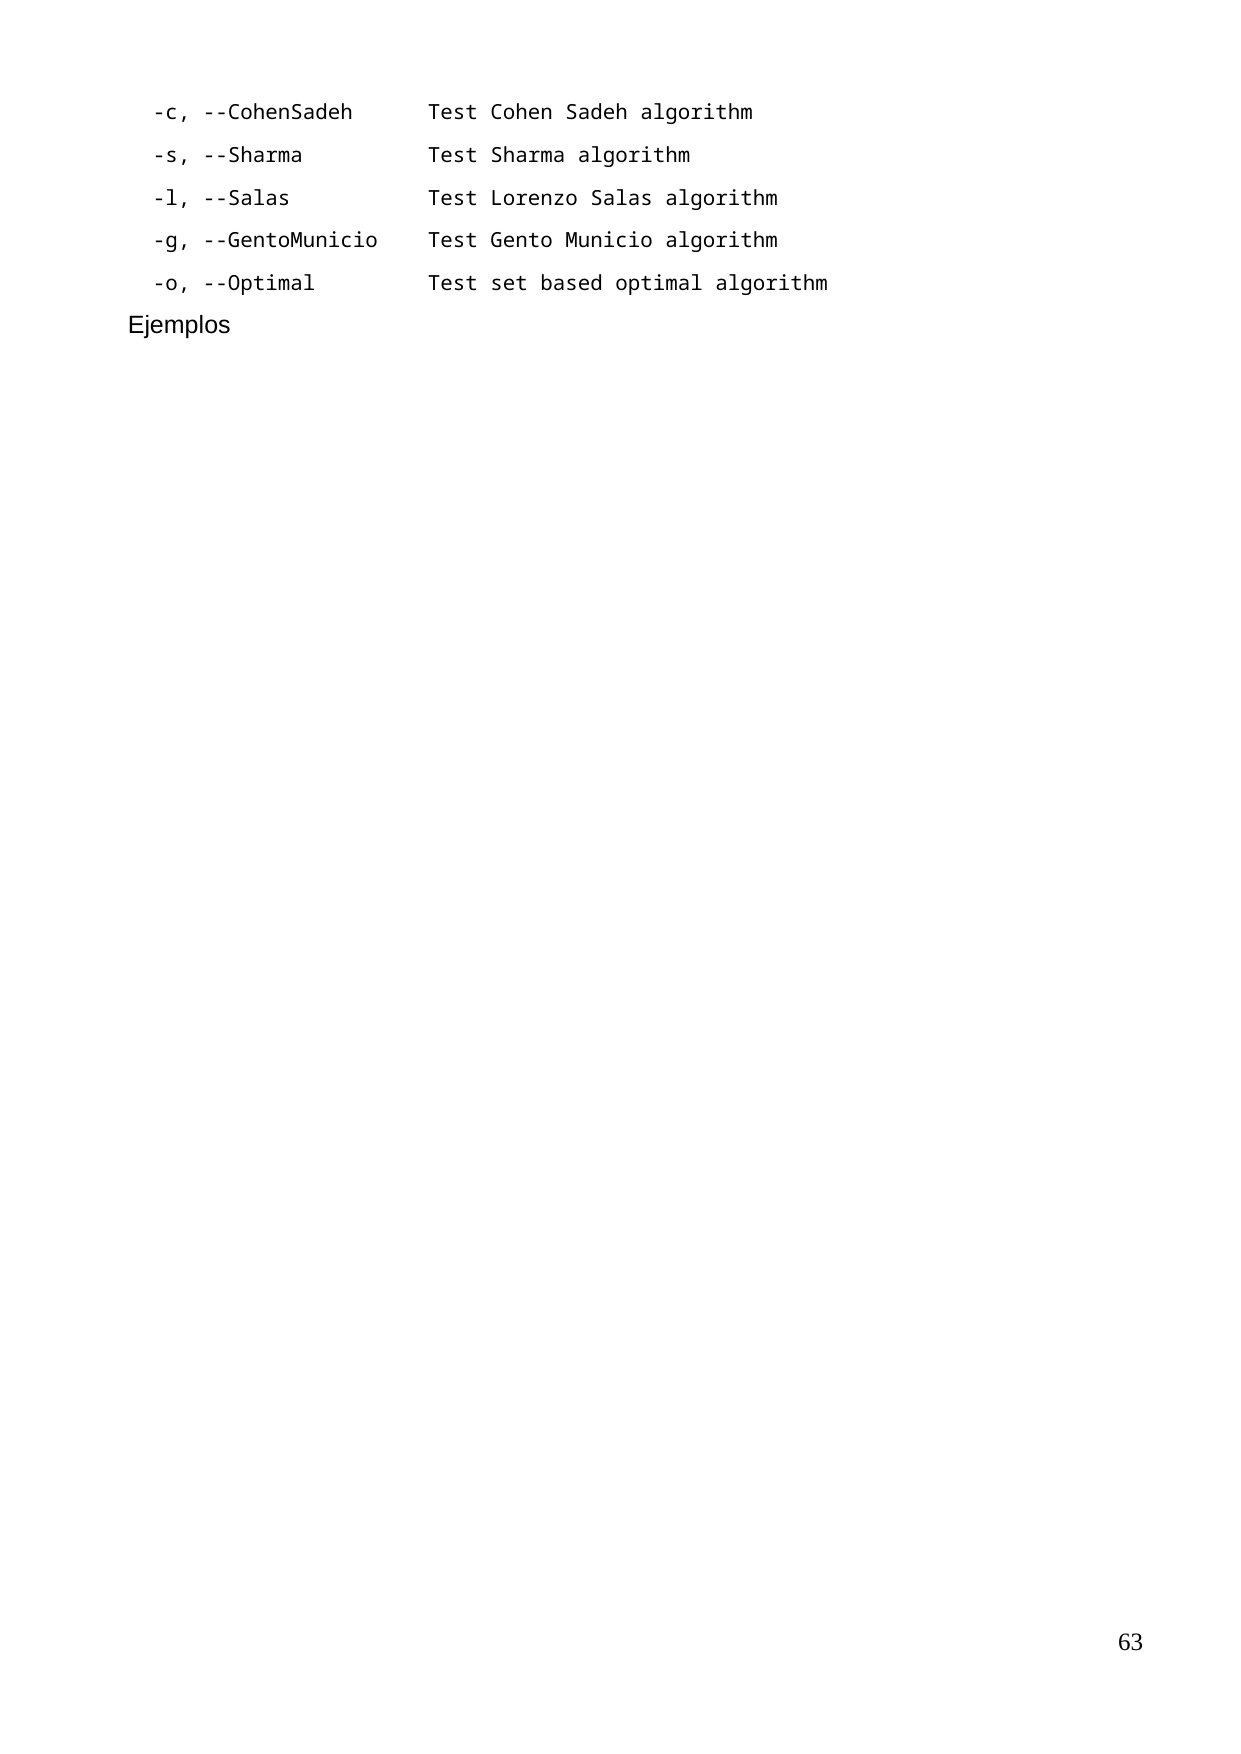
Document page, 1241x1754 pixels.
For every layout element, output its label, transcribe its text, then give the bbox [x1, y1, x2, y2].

text Ejemplos [128, 310, 1143, 339]
text -l, --Salas Test Lorenzo Salas algorithm [128, 183, 1143, 211]
text -g, --GentoMunicio Test Gento Municio algorithm [128, 225, 1143, 254]
text -o, --Optimal Test set based optimal algorithm [128, 268, 1143, 296]
text -s, --Sharma Test Sharma algorithm [128, 140, 1143, 168]
text -c, --CohenSadeh Test Cohen Sadeh algorithm [128, 97, 1143, 126]
